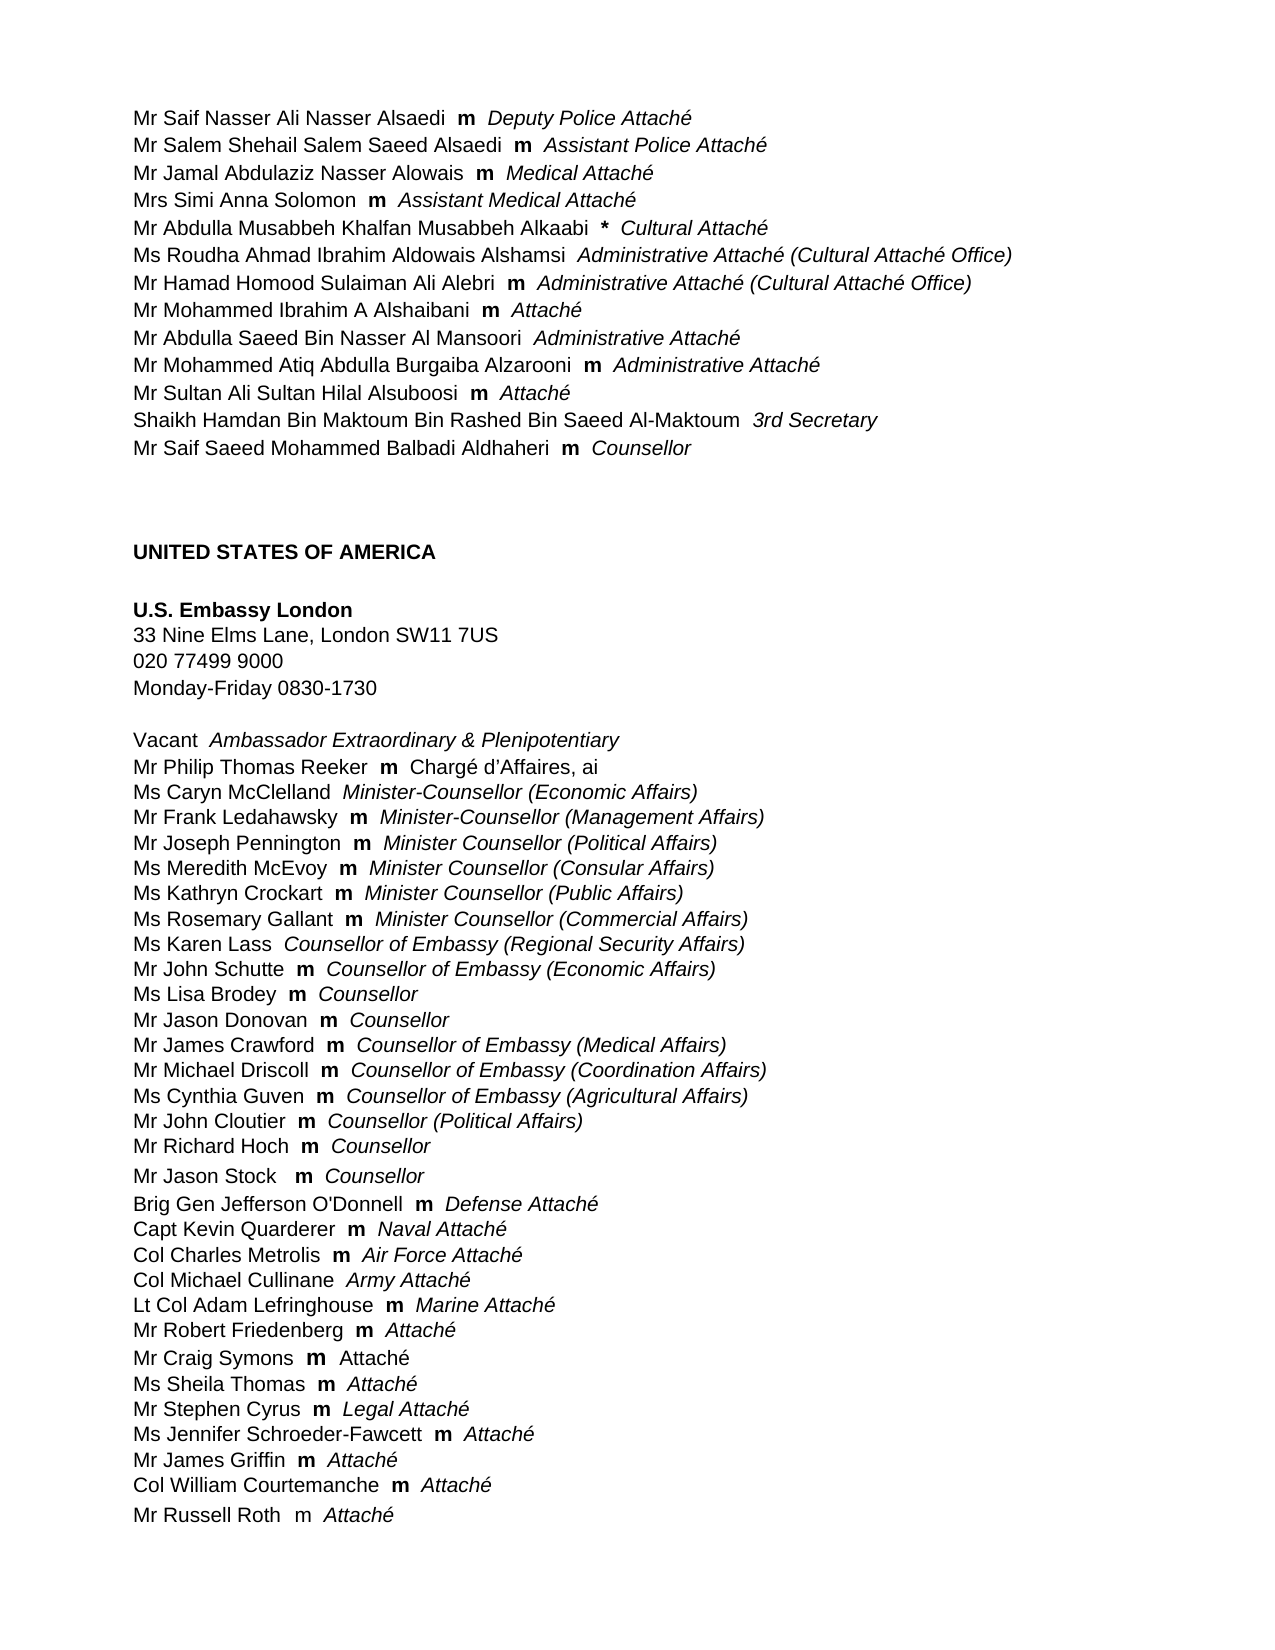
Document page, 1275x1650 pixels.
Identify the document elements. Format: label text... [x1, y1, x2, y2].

text Ms Rosemary Gallant m Minister Counsellor (Commercial Affairs) [133, 906, 1181, 930]
text Mr James Griffin m Attaché [133, 1447, 1181, 1471]
text Ms Cynthia Guven m Counsellor of Embassy (Agricultural Affairs) [133, 1083, 1181, 1107]
text Mr John Schutte m Counsellor of Embassy (Economic Affairs) [133, 957, 1181, 981]
text Vacant Ambassador Extraordinary & Plenipotentiary [133, 728, 1181, 752]
text U.S. Embassy London [133, 597, 1181, 621]
text Mr Jason Donovan m Counsellor [133, 1008, 1181, 1032]
text Mr Mohammed Atiq Abdulla Burgaiba Alzarooni m Administrative Attaché [133, 353, 1181, 377]
text Ms Jennifer Schroeder-Fawcett m Attaché [133, 1422, 1181, 1446]
text Ms Meredith McEvoy m Minister Counsellor (Consular Affairs) [133, 856, 1181, 880]
text Ms Roudha Ahmad Ibrahim Aldowais Alshamsi Administrative Attaché (Cultural Attaché Office) [133, 243, 1181, 267]
text Capt Kevin Quarderer m Naval Attaché [133, 1217, 1181, 1241]
text Mr Richard Hoch m Counsellor [133, 1134, 1181, 1158]
text Col Charles Metrolis m Air Force Attaché [133, 1242, 1181, 1266]
text Mr Jamal Abdulaziz Nasser Alowais m Medical Attaché [133, 161, 1181, 184]
text Mr Stephen Cyrus m Legal Attaché [133, 1397, 1181, 1421]
text Mr Sultan Ali Sultan Hilal Alsuboosi m Attaché [133, 381, 1181, 404]
text Mr Salem Shehail Salem Saeed Alsaedi m Assistant Police Attaché [133, 133, 1181, 157]
text UNITED STATES OF AMERICA [133, 540, 1181, 564]
text Mr Frank Ledahawsky m Minister-Counsellor (Management Affairs) [133, 805, 1181, 829]
text Mr James Crawford m Counsellor of Embassy (Medical Affairs) [133, 1033, 1181, 1057]
text Lt Col Adam Lefringhouse m Marine Attaché [133, 1293, 1181, 1317]
text Col Michael Cullinane Army Attaché [133, 1268, 1181, 1292]
text Mr Robert Friedenberg m Attaché [133, 1318, 1181, 1342]
text Ms Karen Lass Counsellor of Embassy (Regional Security Affairs) [133, 932, 1181, 956]
text Mr Russell Roth m Attaché [133, 1498, 1181, 1529]
text Mr Michael Driscoll m Counsellor of Embassy (Coordination Affairs) [133, 1058, 1181, 1082]
text Ms Sheila Thomas m Attaché [133, 1372, 1181, 1396]
text Mr Craig Symons m Attaché [133, 1344, 1181, 1370]
text Ms Lisa Brodey m Counsellor [133, 982, 1181, 1006]
text Mr John Cloutier m Counsellor (Political Affairs) [133, 1109, 1181, 1133]
text Mr Hamad Homood Sulaiman Ali Alebri m Administrative Attaché (Cultural Attaché Office) [133, 271, 1181, 294]
text 33 Nine Elms Lane, London SW11 7US [133, 623, 1181, 647]
text Mr Jason Stock m Counsellor [133, 1159, 1181, 1190]
text Ms Kathryn Crockart m Minister Counsellor (Public Affairs) [133, 881, 1181, 905]
text Mr Abdulla Saeed Bin Nasser Al Mansoori Administrative Attaché [133, 326, 1181, 349]
text Ms Caryn McClelland Minister-Counsellor (Economic Affairs) [133, 780, 1181, 804]
text Mr Philip Thomas Reeker m Chargé d’Affaires, ai [133, 754, 1181, 778]
text Mrs Simi Anna Solomon m Assistant Medical Attaché [133, 188, 1181, 212]
text 020 77499 9000 [133, 649, 1181, 673]
text Mr Mohammed Ibrahim A Alshaibani m Attaché [133, 298, 1181, 322]
text Mr Abdulla Musabbeh Khalfan Musabbeh Alkaabi * Cultural Attaché [133, 216, 1181, 239]
text Monday-Friday 0830-1730 [133, 675, 1181, 699]
text Shaikh Hamdan Bin Maktoum Bin Rashed Bin Saeed Al-Maktoum 3rd Secretary [133, 408, 1181, 432]
text Mr Saif Saeed Mohammed Balbadi Aldhaheri m Counsellor [133, 436, 1181, 459]
text Col William Courtemanche m Attaché [133, 1473, 1181, 1497]
text Brig Gen Jefferson O'Donnell m Defense Attaché [133, 1192, 1181, 1216]
text Mr Saif Nasser Ali Nasser Alsaedi m Deputy Police Attaché [133, 106, 1181, 129]
text Mr Joseph Pennington m Minister Counsellor (Political Affairs) [133, 830, 1181, 854]
